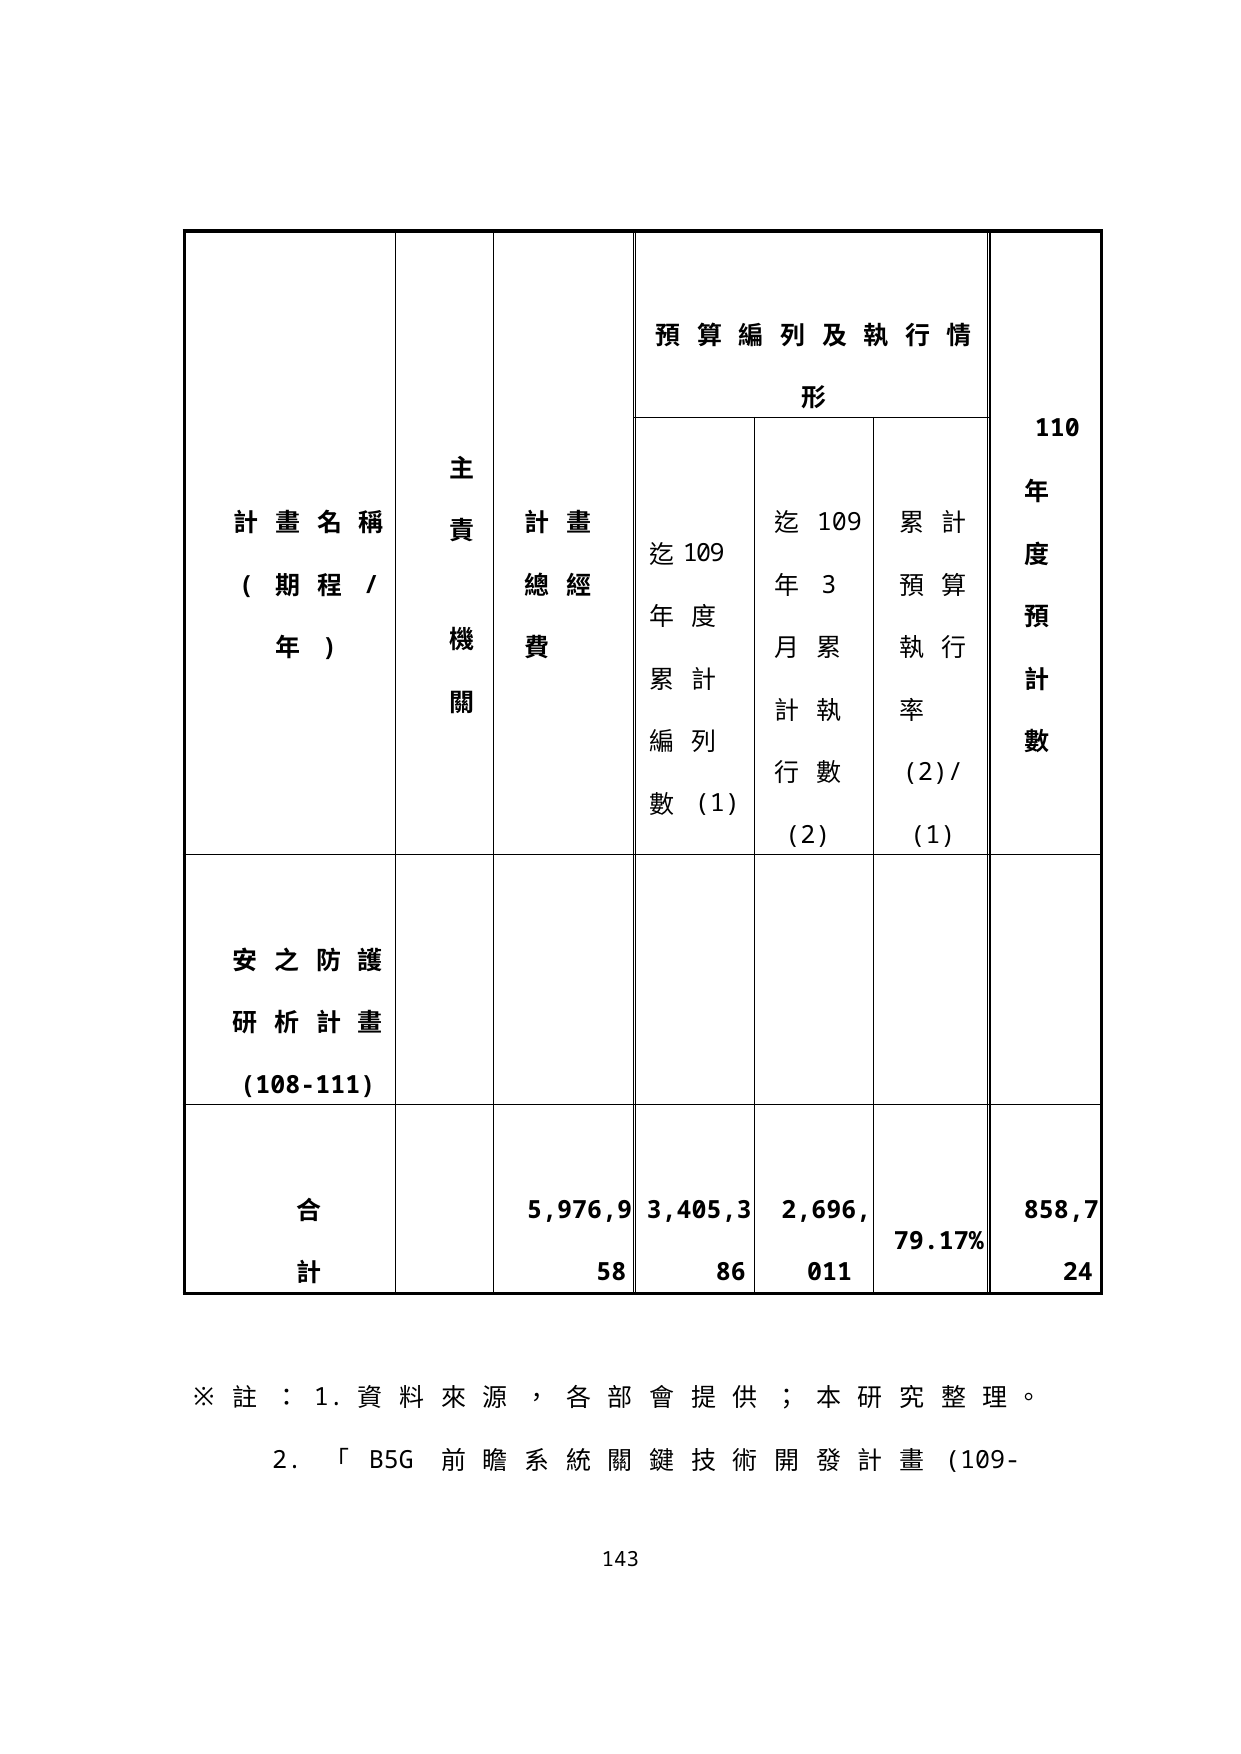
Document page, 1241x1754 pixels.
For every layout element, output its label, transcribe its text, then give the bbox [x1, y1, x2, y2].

table_cell [494, 855, 633, 1104]
table_cell 迄109年3月累計執行數(2) [755, 418, 873, 854]
table_header 計畫總經費 [494, 233, 633, 854]
table_cell [755, 855, 873, 1104]
table_cell 迄109年度累計編列數(1) [636, 418, 754, 854]
table_cell [636, 855, 754, 1104]
table_cell 合 計 [186, 1105, 395, 1292]
table_cell [396, 855, 493, 1104]
table_cell [874, 855, 987, 1104]
table_cell [991, 855, 1100, 1104]
table_cell 79.17% [874, 1105, 987, 1292]
table_cell 3,405,386 [636, 1105, 754, 1292]
table_cell [396, 1105, 493, 1292]
table_cell 安之防護研析計畫(108-111) [186, 855, 395, 1104]
table_cell 5,976,958 [494, 1105, 633, 1292]
table_cell 858,724 [991, 1105, 1100, 1292]
table_header 預算編列及執行情形 [636, 233, 987, 417]
text 2.「B5G前瞻系統關鍵技術開發計畫(109- [257, 1417, 1092, 1479]
text ※註：1.資料來源，各部會提供；本研究整理。 [183, 1354, 1158, 1417]
table_cell 累計預算執行率(2)/(1) [874, 418, 987, 854]
table_header 110年度預計數 [991, 233, 1100, 854]
table_header 計畫名稱 (期程/年) [186, 233, 395, 854]
table_header 主責 機關 [396, 233, 493, 854]
table_cell 2,696,011 [755, 1105, 873, 1292]
